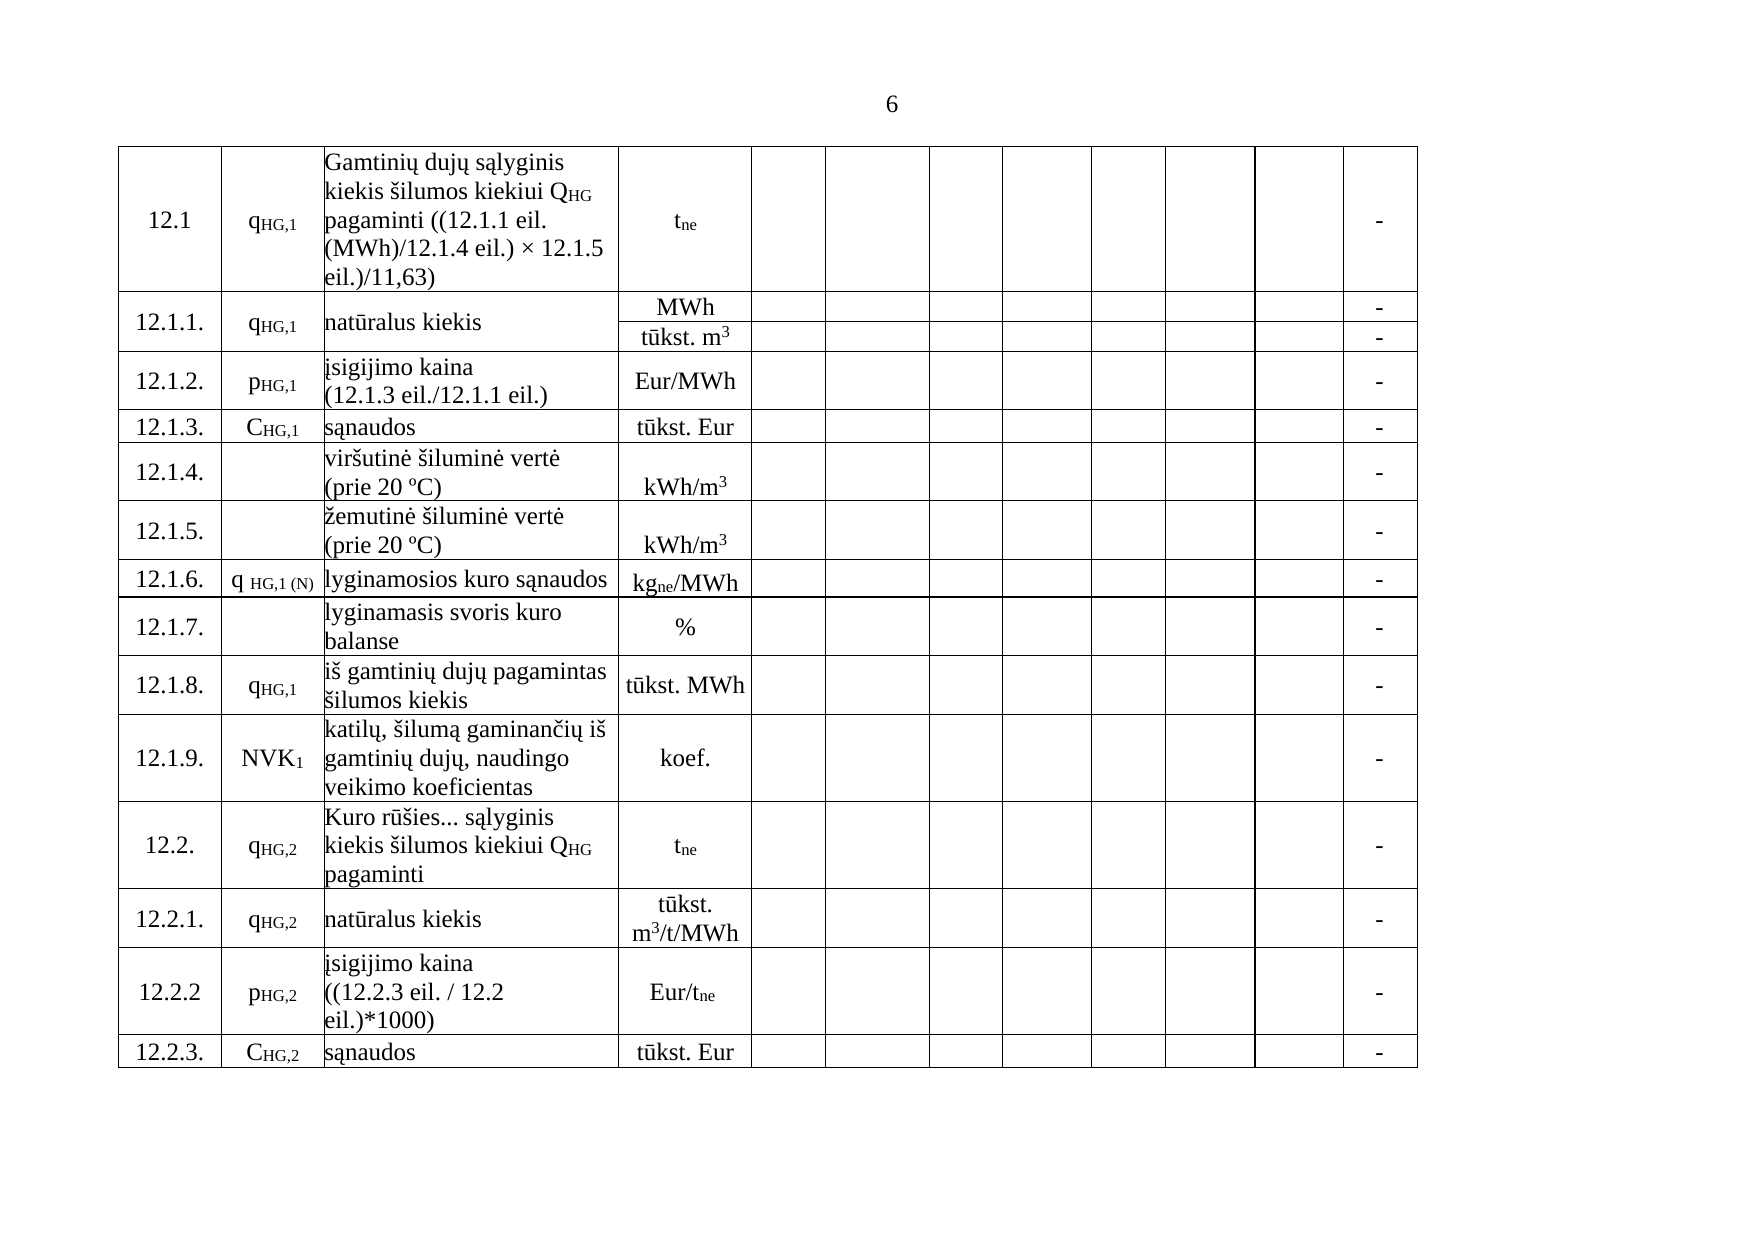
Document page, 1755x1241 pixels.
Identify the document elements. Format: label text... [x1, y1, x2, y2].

table_cell [930, 352, 1002, 409]
table_cell - [1344, 292, 1417, 321]
table_cell Gamtinių dujų sąlyginis kiekis šilumos kiekiui QHG pagaminti ((12.1.1 eil. (MWh)/12.1.4 eil.) × 12.1.5 eil.)/11,63) [325, 147, 618, 291]
table_cell [1256, 948, 1343, 1034]
table_cell - [1344, 802, 1417, 888]
table_cell [1166, 292, 1254, 321]
table_cell [930, 322, 1002, 351]
table_cell [1166, 1035, 1254, 1067]
table_cell [1092, 598, 1165, 655]
table_cell [1256, 889, 1343, 947]
table_cell 12.1.4. [119, 443, 221, 500]
table_cell [752, 715, 825, 801]
table_cell [826, 410, 929, 442]
table_cell [1092, 560, 1165, 596]
table_cell [1256, 802, 1343, 888]
table_cell 12.2.2 [119, 948, 221, 1034]
table_cell [1092, 322, 1165, 351]
table_cell [1256, 292, 1343, 321]
table_cell [826, 889, 929, 947]
table_cell [1003, 598, 1091, 655]
table_cell sąnaudos [325, 410, 618, 442]
table_cell tūkst. m3/t/MWh [619, 889, 751, 947]
table_cell sąnaudos [325, 1035, 618, 1067]
table_cell qHG,2 [222, 802, 324, 888]
table_cell [1003, 802, 1091, 888]
table_cell CHG,2 [222, 1035, 324, 1067]
table_cell įsigijimo kaina (12.1.3 eil./12.1.1 eil.) [325, 352, 618, 409]
table_cell [1092, 802, 1165, 888]
table_cell [1256, 322, 1343, 351]
table_cell kWh/m3 [619, 501, 751, 559]
table_cell [1256, 715, 1343, 801]
table_cell [1092, 147, 1165, 291]
table_cell [930, 147, 1002, 291]
table_cell [1003, 352, 1091, 409]
table_cell qHG,1 [222, 292, 324, 351]
table_cell qHG,2 [222, 889, 324, 947]
table_cell tūkst. Eur [619, 410, 751, 442]
table_cell [752, 656, 825, 713]
table_cell [1003, 292, 1091, 321]
table_cell tūkst. Eur [619, 1035, 751, 1067]
table_cell [1256, 598, 1343, 655]
table_cell [930, 656, 1002, 713]
table_cell natūralus kiekis [325, 292, 618, 351]
table_cell Kuro rūšies... sąlyginis kiekis šilumos kiekiui QHG pagaminti [325, 802, 618, 888]
table_cell [752, 948, 825, 1034]
table_cell [1092, 443, 1165, 500]
table_cell [1256, 1035, 1343, 1067]
table_cell 12.1.1. [119, 292, 221, 351]
table_cell [1166, 560, 1254, 596]
table_cell [1003, 889, 1091, 947]
table_cell [222, 443, 324, 500]
table_cell [1166, 147, 1254, 291]
table_cell [1003, 948, 1091, 1034]
table_cell Eur/MWh [619, 352, 751, 409]
table_cell pHG,1 [222, 352, 324, 409]
table_cell [1166, 410, 1254, 442]
table_cell [826, 598, 929, 655]
table_cell [826, 802, 929, 888]
table_cell q HG,1 (N) [222, 560, 324, 596]
table_cell [930, 292, 1002, 321]
table_cell [1166, 802, 1254, 888]
table_cell qHG,1 [222, 147, 324, 291]
table_cell - [1344, 322, 1417, 351]
table_cell [1092, 948, 1165, 1034]
table_cell 12.1.2. [119, 352, 221, 409]
table_cell [752, 598, 825, 655]
table_cell [1166, 889, 1254, 947]
table_cell MWh [619, 292, 751, 321]
table_cell [930, 889, 1002, 947]
table_cell - [1344, 501, 1417, 559]
table_cell [1003, 656, 1091, 713]
table_cell 12.1 [119, 147, 221, 291]
table_cell [930, 410, 1002, 442]
table_cell katilų, šilumą gaminančių iš gamtinių dujų, naudingo veikimo koeficientas [325, 715, 618, 801]
table_cell [1256, 410, 1343, 442]
table_cell [1092, 410, 1165, 442]
table_cell [1166, 352, 1254, 409]
table_cell 12.1.6. [119, 560, 221, 596]
table_cell [1256, 560, 1343, 596]
table_cell [1256, 501, 1343, 559]
table_cell [1003, 715, 1091, 801]
table_cell 12.1.5. [119, 501, 221, 559]
table_cell kgne/MWh [619, 560, 751, 596]
table_cell [826, 560, 929, 596]
table_cell natūralus kiekis [325, 889, 618, 947]
table_cell tne [619, 802, 751, 888]
table_cell [752, 322, 825, 351]
table_cell [930, 1035, 1002, 1067]
table_cell [1003, 410, 1091, 442]
table_cell - [1344, 656, 1417, 713]
table_cell [1256, 443, 1343, 500]
table_cell tūkst. m3 [619, 322, 751, 351]
table_cell [1166, 501, 1254, 559]
table_cell [826, 715, 929, 801]
table_cell 12.1.7. [119, 598, 221, 655]
table_cell [826, 948, 929, 1034]
table_cell [826, 147, 929, 291]
table_cell [1003, 147, 1091, 291]
table_cell - [1344, 147, 1417, 291]
table_cell [1092, 715, 1165, 801]
table_cell [930, 598, 1002, 655]
table_cell 12.1.3. [119, 410, 221, 442]
table_cell - [1344, 352, 1417, 409]
table_cell [930, 501, 1002, 559]
table_cell [1003, 443, 1091, 500]
table_cell - [1344, 948, 1417, 1034]
table_cell [752, 147, 825, 291]
table_cell kWh/m3 [619, 443, 751, 500]
table_cell [752, 501, 825, 559]
table_cell 12.2. [119, 802, 221, 888]
table_cell viršutinė šiluminė vertė (prie 20 ºC) [325, 443, 618, 500]
table_cell % [619, 598, 751, 655]
table_cell lyginamosios kuro sąnaudos [325, 560, 618, 596]
table_cell 12.2.1. [119, 889, 221, 947]
table_cell [930, 715, 1002, 801]
table_cell [752, 443, 825, 500]
table_cell [1092, 292, 1165, 321]
table_cell [1092, 352, 1165, 409]
table_cell [222, 598, 324, 655]
table_cell [826, 292, 929, 321]
table_cell [1166, 656, 1254, 713]
table_cell [1092, 889, 1165, 947]
table_cell koef. [619, 715, 751, 801]
table_cell [930, 443, 1002, 500]
table_cell 12.1.9. [119, 715, 221, 801]
table_cell [826, 322, 929, 351]
table_cell [752, 802, 825, 888]
table_cell [930, 560, 1002, 596]
table_cell [752, 1035, 825, 1067]
table_cell [1166, 322, 1254, 351]
table_cell - [1344, 410, 1417, 442]
table_cell [1256, 352, 1343, 409]
table_cell - [1344, 715, 1417, 801]
table_cell [1166, 715, 1254, 801]
table_cell [752, 889, 825, 947]
table_cell [826, 656, 929, 713]
table_cell [752, 560, 825, 596]
table_cell žemutinė šiluminė vertė (prie 20 ºC) [325, 501, 618, 559]
table_cell - [1344, 1035, 1417, 1067]
table_cell 12.2.3. [119, 1035, 221, 1067]
table_cell [222, 501, 324, 559]
table_cell [826, 443, 929, 500]
table_cell [1092, 1035, 1165, 1067]
table_cell [1166, 443, 1254, 500]
table_cell [826, 352, 929, 409]
table_cell CHG,1 [222, 410, 324, 442]
table_cell - [1344, 443, 1417, 500]
table_cell lyginamasis svoris kuro balanse [325, 598, 618, 655]
table_cell tne [619, 147, 751, 291]
table_cell [1256, 656, 1343, 713]
table_cell [1003, 560, 1091, 596]
table_cell [1003, 501, 1091, 559]
table_cell [1092, 501, 1165, 559]
table_cell [1092, 656, 1165, 713]
table_cell 12.1.8. [119, 656, 221, 713]
table_cell [826, 501, 929, 559]
table_cell [826, 1035, 929, 1067]
table_cell - [1344, 560, 1417, 596]
table_cell Eur/tne [619, 948, 751, 1034]
table_cell tūkst. MWh [619, 656, 751, 713]
table_cell [1166, 598, 1254, 655]
table_cell [1003, 322, 1091, 351]
table_cell [1166, 948, 1254, 1034]
table_cell iš gamtinių dujų pagamintas šilumos kiekis [325, 656, 618, 713]
table_cell - [1344, 598, 1417, 655]
table_cell [752, 292, 825, 321]
table_cell [752, 410, 825, 442]
table_cell [1256, 147, 1343, 291]
table_cell [752, 352, 825, 409]
table_cell [930, 802, 1002, 888]
table_cell - [1344, 889, 1417, 947]
table_cell NVK1 [222, 715, 324, 801]
table_cell [930, 948, 1002, 1034]
table_cell [1003, 1035, 1091, 1067]
table_cell pHG,2 [222, 948, 324, 1034]
table_cell įsigijimo kaina ((12.2.3 eil. / 12.2 eil.)*1000) [325, 948, 618, 1034]
table_cell qHG,1 [222, 656, 324, 713]
